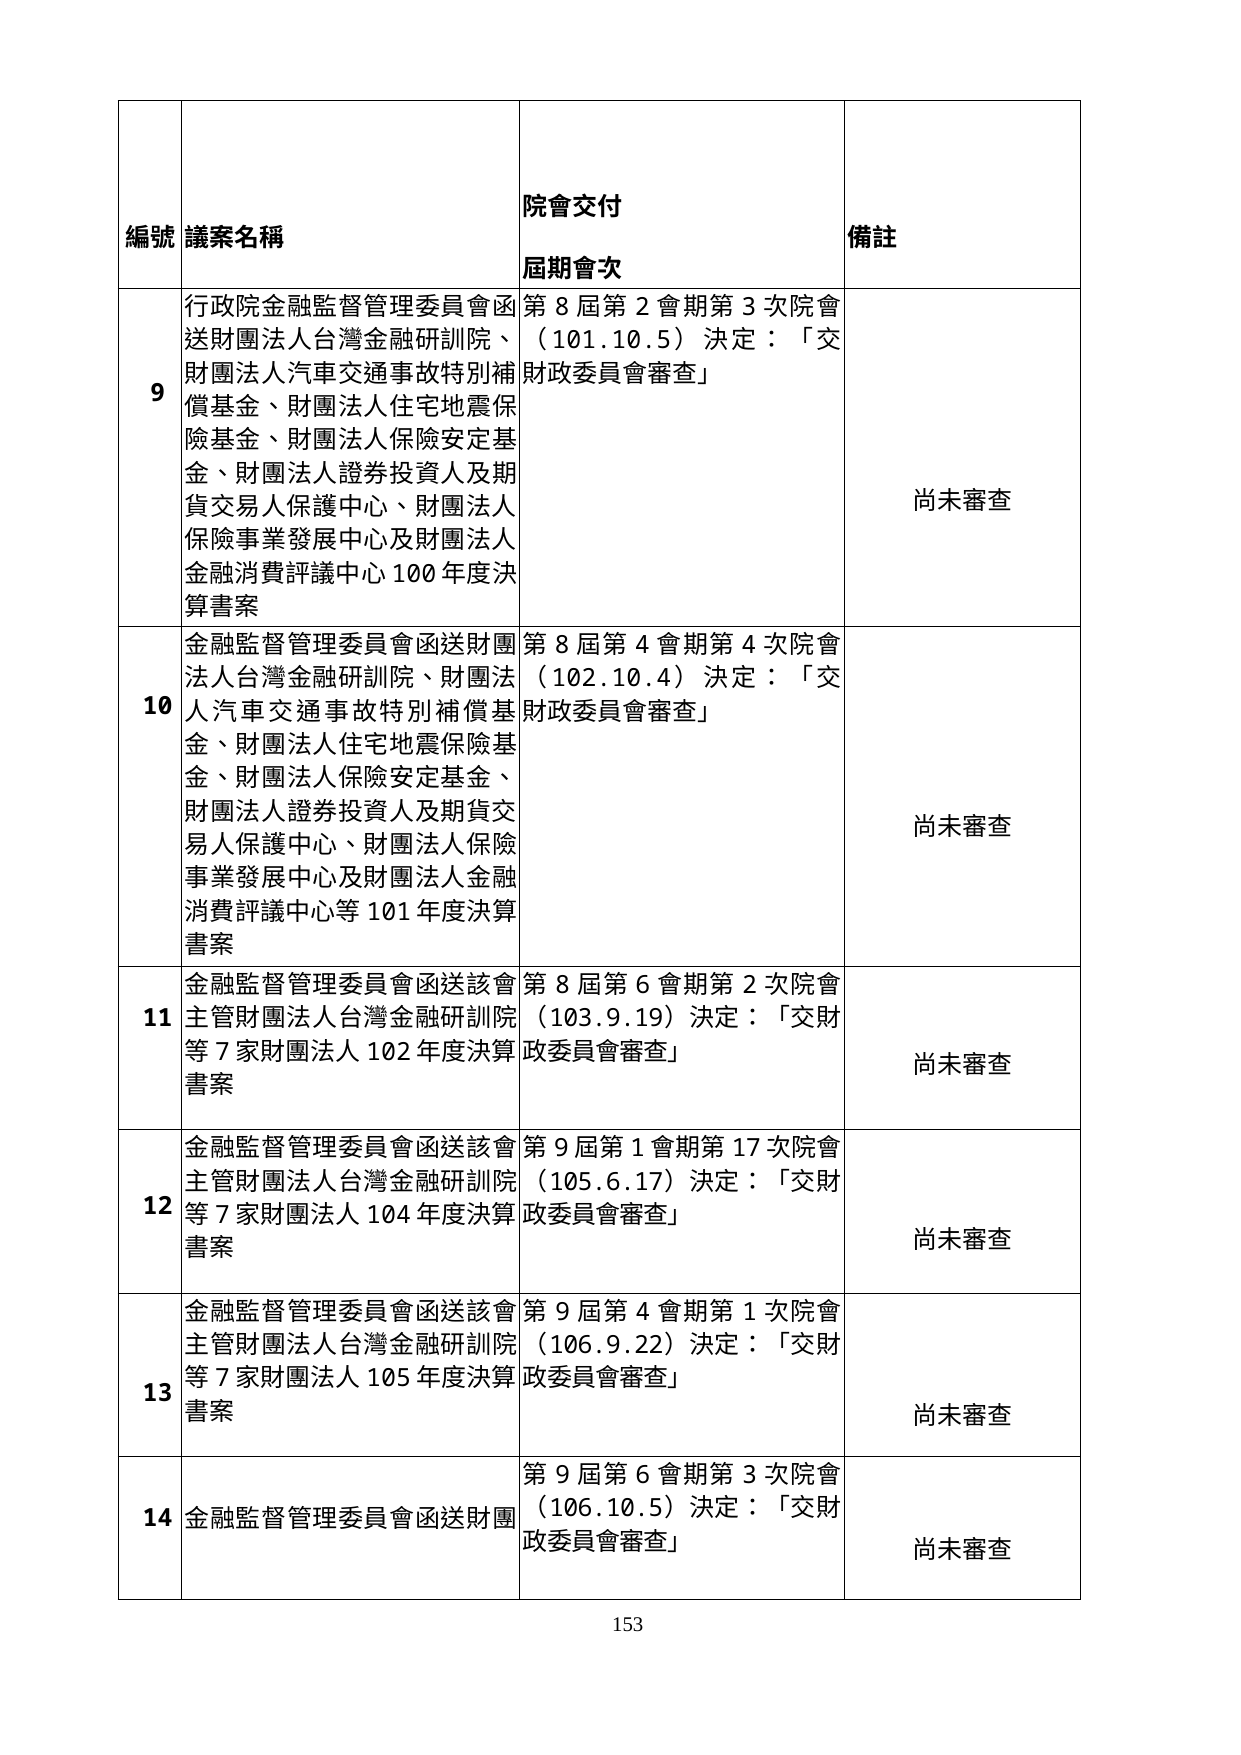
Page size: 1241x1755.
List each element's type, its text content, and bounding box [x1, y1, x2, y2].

table_cell 金融監督管理委員會函送該會主管財團法人台灣金融研訓院等7家財團法人105年度決算書案 [182, 1294, 519, 1456]
table_cell [119, 1457, 181, 1599]
table_cell [119, 1130, 181, 1292]
table_cell [119, 627, 181, 966]
table_cell 行政院金融監督管理委員會函送財團法人台灣金融研訓院、財團法人汽車交通事故特別補償基金、財團法人住宅地震保險基金、財團法人保險安定基金、財團法人證券投資人及期貨交易人保護中心、財團法人保險事業發展中心及財團法人金融消費評議中心100年度決算書案 [182, 289, 519, 626]
table_cell 金融監督管理委員會函送財團 [182, 1457, 519, 1599]
table_cell 金融監督管理委員會函送該會主管財團法人台灣金融研訓院等7家財團法人104年度決算書案 [182, 1130, 519, 1292]
table_cell 第8屆第4會期第4次院會（102.10.4）決定：「交財政委員會審查」 [520, 627, 844, 966]
table_header 院會交付 屆期會次 [520, 101, 844, 288]
table_cell 金融監督管理委員會函送財團法人台灣金融研訓院、財團法人汽車交通事故特別補償基金、財團法人住宅地震保險基金、財團法人保險安定基金、財團法人證券投資人及期貨交易人保護中心、財團法人保險事業發展中心及財團法人金融消費評議中心等101年度決算書案 [182, 627, 519, 966]
table_cell 第9屆第1會期第17次院會（105.6.17）決定：「交財政委員會審查」 [520, 1130, 844, 1292]
table_cell [119, 1294, 181, 1456]
table_cell [119, 967, 181, 1129]
table_header 議案名稱 [182, 101, 519, 288]
table_cell [119, 289, 181, 626]
table_cell 尚未審查 [845, 1130, 1080, 1292]
table_cell 金融監督管理委員會函送該會主管財團法人台灣金融研訓院等7家財團法人102年度決算書案 [182, 967, 519, 1129]
table_cell 第9屆第4會期第1次院會（106.9.22）決定：「交財政委員會審查」 [520, 1294, 844, 1456]
table_header 備註 [845, 101, 1080, 288]
table_cell 尚未審查 [845, 1294, 1080, 1456]
table_cell 尚未審查 [845, 289, 1080, 626]
table_cell 第8屆第2會期第3次院會（101.10.5）決定：「交財政委員會審查」 [520, 289, 844, 626]
table_cell 第9屆第6會期第3次院會（106.10.5）決定：「交財政委員會審查」 [520, 1457, 844, 1599]
table_cell 尚未審查 [845, 1457, 1080, 1599]
table_header 編號 [119, 101, 181, 288]
table_cell 尚未審查 [845, 967, 1080, 1129]
table_cell 第8屆第6會期第2次院會（103.9.19）決定：「交財政委員會審查」 [520, 967, 844, 1129]
table_cell 尚未審查 [845, 627, 1080, 966]
